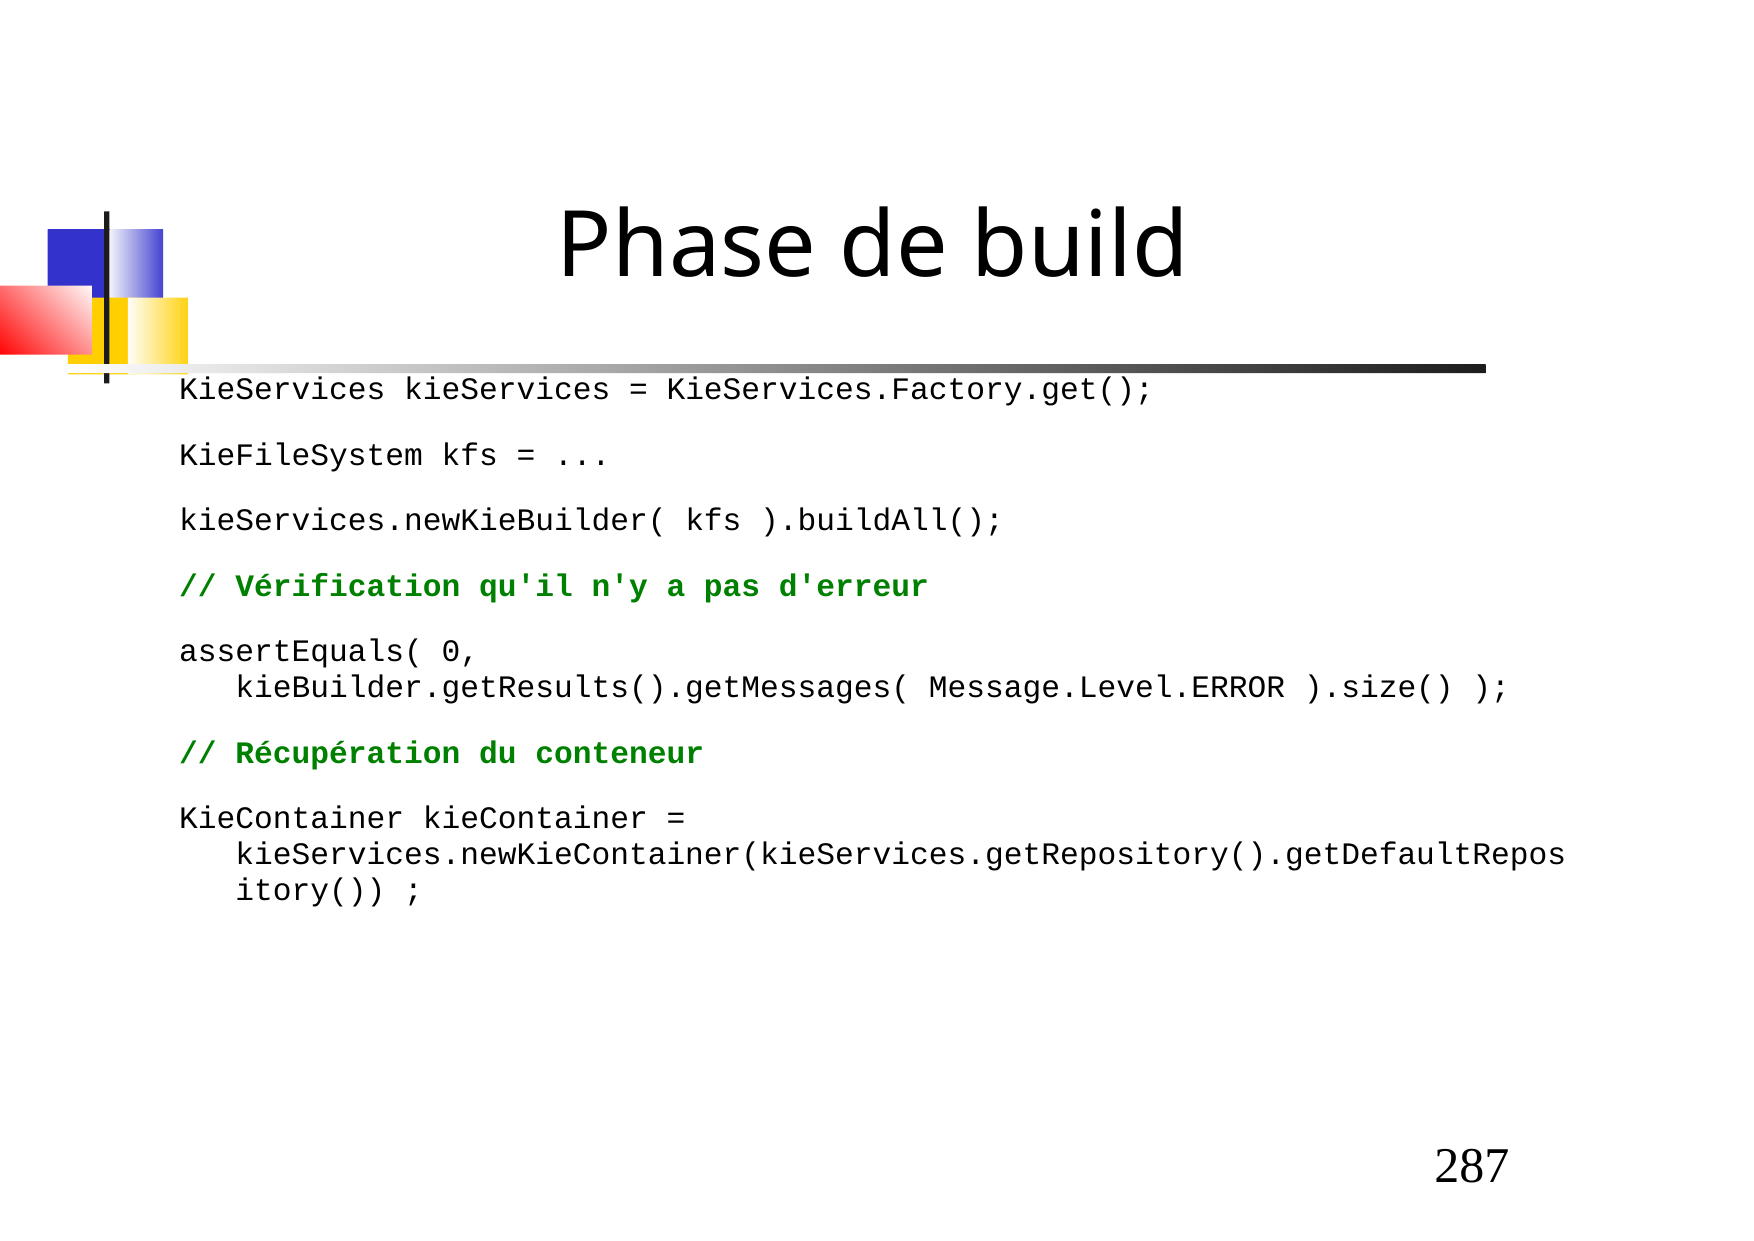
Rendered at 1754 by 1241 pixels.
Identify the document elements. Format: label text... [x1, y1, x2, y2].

list KieServices kieServices = KieServices.Factory.get(); KieFileSystem kfs = ... kieServices.newKieBuilder( kfs ).buildAll(); // Vérification qu'il n'y a pas d'erreur assertEquals( 0, kieBuilder.getResults().getMessages( Message.Level.ERROR ).size() ); // Récupération du conteneur KieContainer kieContainer = kieServices.newKieContainer(kieServices.getRepository().getDefaultRepository()) ; [179, 371, 1567, 1091]
title Phase de build [179, 139, 1567, 351]
